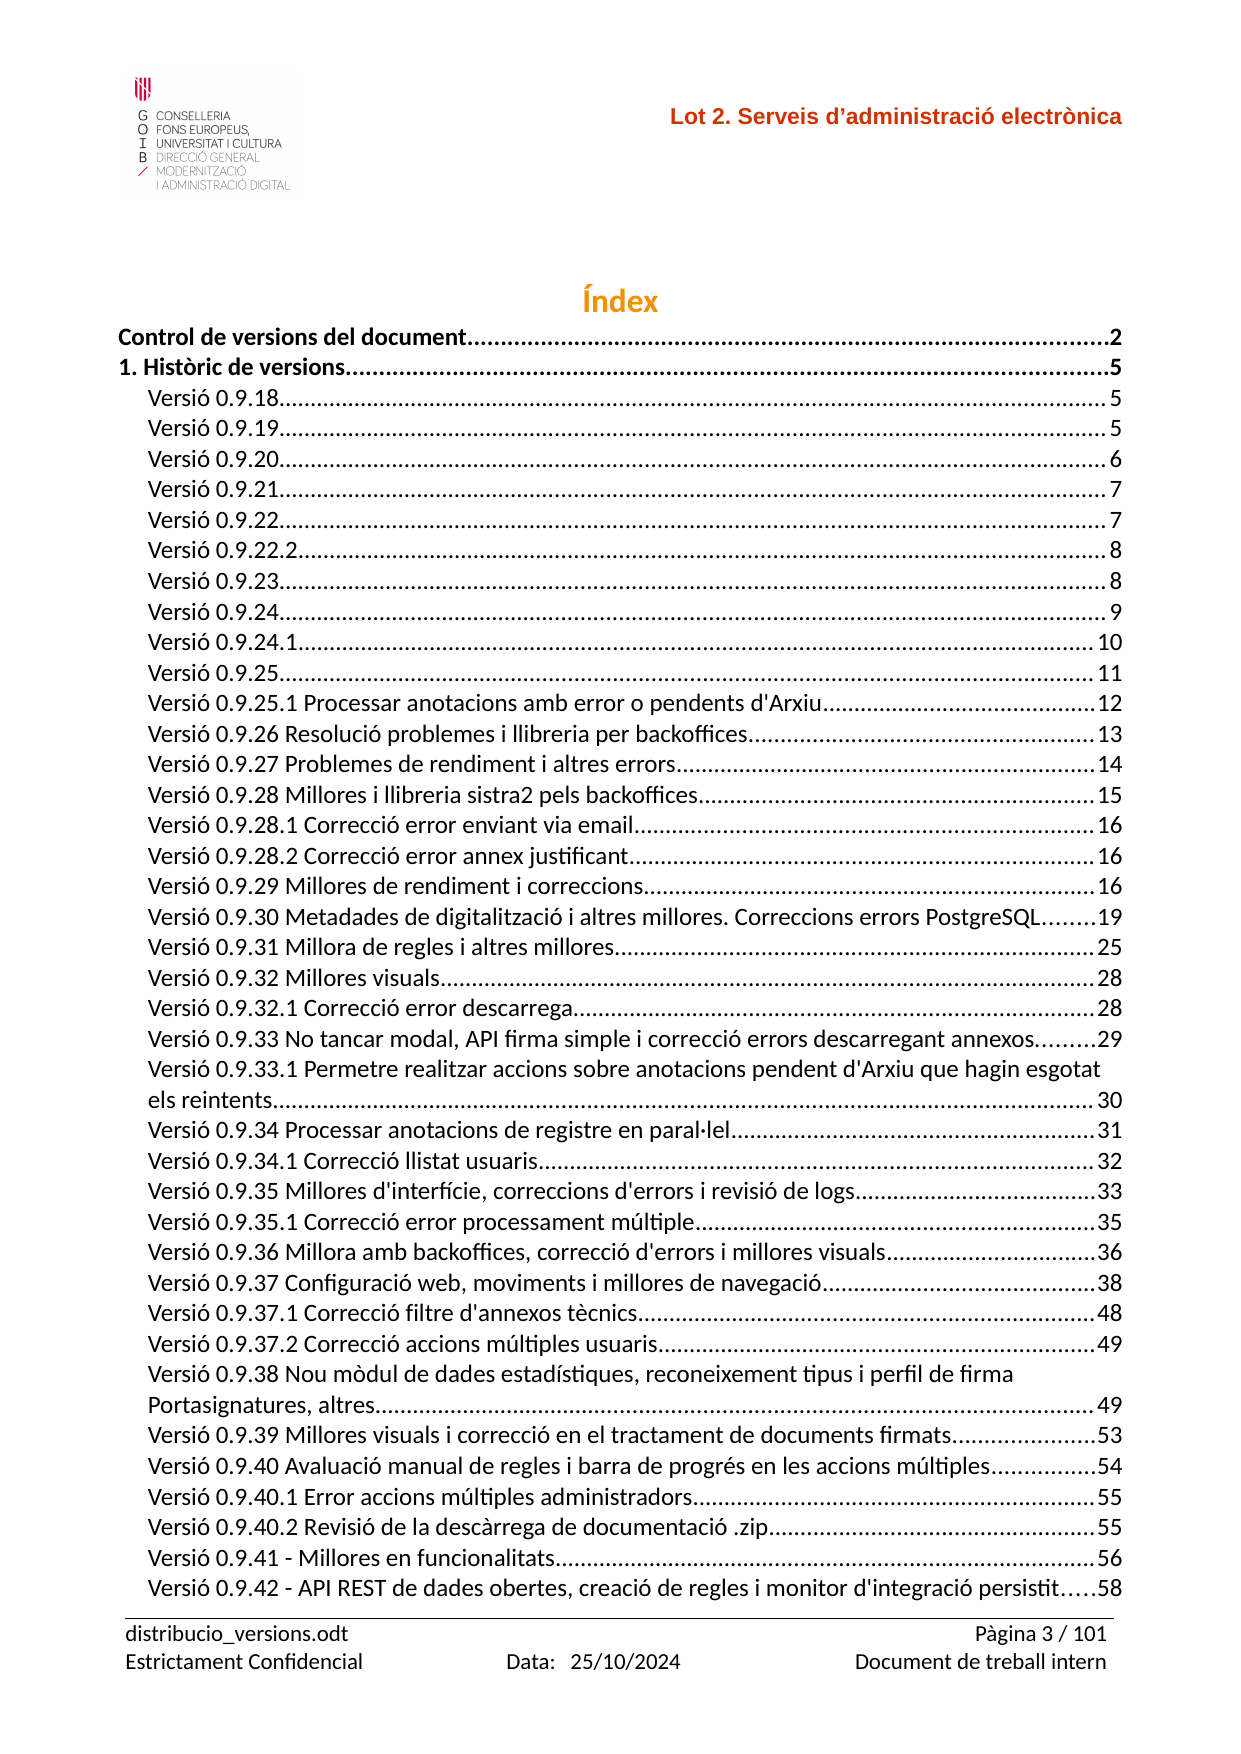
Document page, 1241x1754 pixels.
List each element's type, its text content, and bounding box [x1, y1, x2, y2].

text Versió 0.9.26 Resolució problemes i llibreria per backoffices 13 [148, 718, 1122, 748]
text Versió 0.9.32.1 Correcció error descarrega 28 [148, 992, 1122, 1023]
text Versió 0.9.22 7 [148, 504, 1122, 534]
text Versió 0.9.33.1 Permetre realitzar accions sobre anotacions pendent d'Arxiu que hagin esgotat els reintents 30 [148, 1053, 1122, 1114]
text Versió 0.9.37.2 Correcció accions múltiples usuaris 49 [148, 1328, 1122, 1359]
text Índex [118, 280, 1122, 321]
text Versió 0.9.27 Problemes de rendiment i altres errors 14 [148, 748, 1122, 779]
text Versió 0.9.35 Millores d'interfície, correccions d'errors i revisió de logs 33 [148, 1176, 1122, 1206]
text Versió 0.9.36 Millora amb backoffices, correcció d'errors i millores visuals 36 [148, 1237, 1122, 1267]
text Versió 0.9.34.1 Correcció llistat usuaris 32 [148, 1145, 1122, 1176]
text Versió 0.9.34 Processar anotacions de registre en paral·lel 31 [148, 1114, 1122, 1145]
text Versió 0.9.22.2 8 [148, 534, 1122, 565]
text Versió 0.9.29 Millores de rendiment i correccions 16 [148, 870, 1122, 901]
text 1. Històric de versions 5 [118, 351, 1122, 382]
text Versió 0.9.35.1 Correcció error processament múltiple 35 [148, 1206, 1122, 1237]
text Versió 0.9.23 8 [148, 565, 1122, 596]
text Versió 0.9.40 Avaluació manual de regles i barra de progrés en les accions múltiples 54 [148, 1450, 1122, 1481]
text Versió 0.9.21 7 [148, 473, 1122, 504]
text Versió 0.9.38 Nou mòdul de dades estadístiques, reconeixement tipus i perfil de firma Portasignatures, altres 49 [148, 1359, 1122, 1420]
text Versió 0.9.20 6 [148, 443, 1122, 473]
text Control de versions del document 2 [118, 321, 1122, 351]
text Versió 0.9.19 5 [148, 412, 1122, 443]
text Versió 0.9.42 - API REST de dades obertes, creació de regles i monitor d'integració persistit 58 [148, 1572, 1122, 1603]
text Versió 0.9.24.1 10 [148, 626, 1122, 657]
text Versió 0.9.33 No tancar modal, API firma simple i correcció errors descarregant annexos 29 [148, 1023, 1122, 1053]
text Versió 0.9.30 Metadades de digitalització i altres millores. Correccions errors PostgreSQL 19 [148, 901, 1122, 931]
text Versió 0.9.37.1 Correcció filtre d'annexos tècnics 48 [148, 1298, 1122, 1328]
picture [126, 70, 299, 197]
text Versió 0.9.32 Millores visuals. 28 [148, 962, 1122, 992]
text Versió 0.9.28.1 Correcció error enviant via email 16 [148, 809, 1122, 840]
text Versió 0.9.40.2 Revisió de la descàrrega de documentació .zip 55 [148, 1511, 1122, 1542]
text Versió 0.9.40.1 Error accions múltiples administradors 55 [148, 1481, 1122, 1511]
text Versió 0.9.28 Millores i llibreria sistra2 pels backoffices 15 [148, 779, 1122, 809]
text Versió 0.9.39 Millores visuals i correcció en el tractament de documents firmats 53 [148, 1420, 1122, 1450]
text Versió 0.9.25 11 [148, 657, 1122, 687]
text Versió 0.9.41 - Millores en funcionalitats 56 [148, 1542, 1122, 1572]
text Versió 0.9.24 9 [148, 596, 1122, 626]
text Versió 0.9.28.2 Correcció error annex justificant 16 [148, 840, 1122, 870]
text Versió 0.9.31 Millora de regles i altres millores. 25 [148, 931, 1122, 962]
text Versió 0.9.37 Configuració web, moviments i millores de navegació 38 [148, 1267, 1122, 1298]
text Versió 0.9.18 5 [148, 382, 1122, 412]
text Versió 0.9.25.1 Processar anotacions amb error o pendents d'Arxiu 12 [148, 687, 1122, 718]
